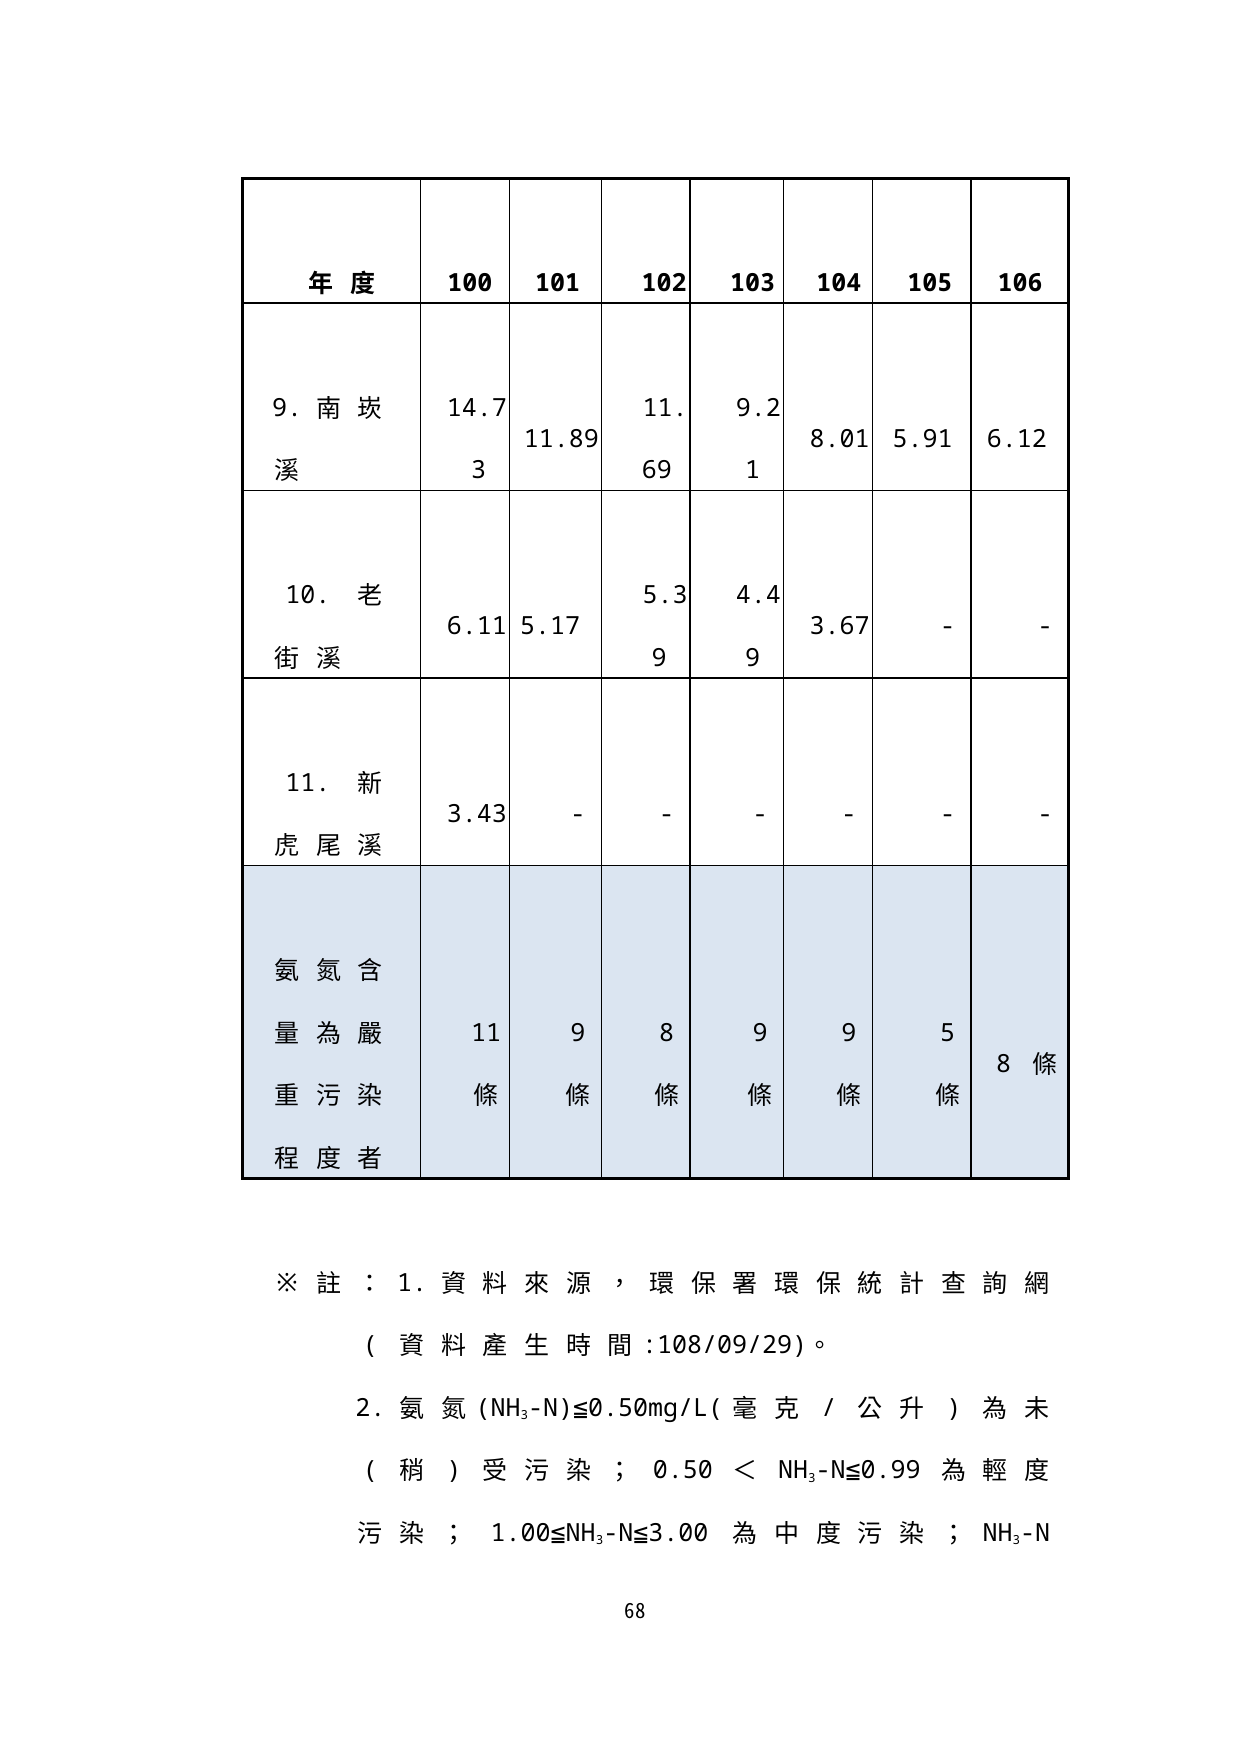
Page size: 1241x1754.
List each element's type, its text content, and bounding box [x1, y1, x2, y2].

table_cell 氨氮含量為嚴重污染程度者 [244, 866, 420, 1177]
table_cell 5.17 [510, 491, 601, 677]
table_cell - [873, 491, 970, 677]
table_cell 10.老街溪 [244, 491, 420, 677]
table_cell 11條 [421, 866, 509, 1177]
table_cell - [510, 679, 601, 865]
table_cell 3.43 [421, 679, 509, 865]
table_header 104 [784, 180, 872, 302]
table_cell 14.73 [421, 304, 509, 490]
table_cell 3.67 [784, 491, 872, 677]
table_cell 11.89 [510, 304, 601, 490]
text ※註：1.資料來源，環保署環保統計查詢網(資料產生時間:108/09/29)。 [242, 1240, 1058, 1365]
table_header 101 [510, 180, 601, 302]
table_cell - [972, 679, 1067, 865]
table_cell 11.新虎尾溪 [244, 679, 420, 865]
table_cell 6.11 [421, 491, 509, 677]
table_header 年度 [244, 180, 420, 302]
table_cell 8.01 [784, 304, 872, 490]
table_cell - [873, 679, 970, 865]
table_cell 8條 [972, 866, 1067, 1177]
table_cell 4.49 [691, 491, 783, 677]
table_cell 8條 [602, 866, 689, 1177]
table_header 100 [421, 180, 509, 302]
table_cell 5.91 [873, 304, 970, 490]
table_cell 9.21 [691, 304, 783, 490]
table_header 105 [873, 180, 970, 302]
table_cell 9條 [691, 866, 783, 1177]
table_cell - [972, 491, 1067, 677]
table_cell 6.12 [972, 304, 1067, 490]
table_cell 9.南崁溪 [244, 304, 420, 490]
table_header 103 [691, 180, 783, 302]
table_header 106 [972, 180, 1067, 302]
table_cell - [784, 679, 872, 865]
table_cell 9條 [784, 866, 872, 1177]
table_cell 9條 [510, 866, 601, 1177]
table_cell 5條 [873, 866, 970, 1177]
table_cell - [602, 679, 689, 865]
table_cell 5.39 [602, 491, 689, 677]
text 2.氨氮(NH3-N)≦0.50mg/L(毫克/公升)為未(稍)受污染；0.50＜NH3-N≦0.99為輕度污染；1.00≦NH3-N≦3.00為中度污染；NH3-N [319, 1365, 1058, 1552]
table_cell - [691, 679, 783, 865]
table_header 102 [602, 180, 689, 302]
table_cell 11.69 [602, 304, 689, 490]
